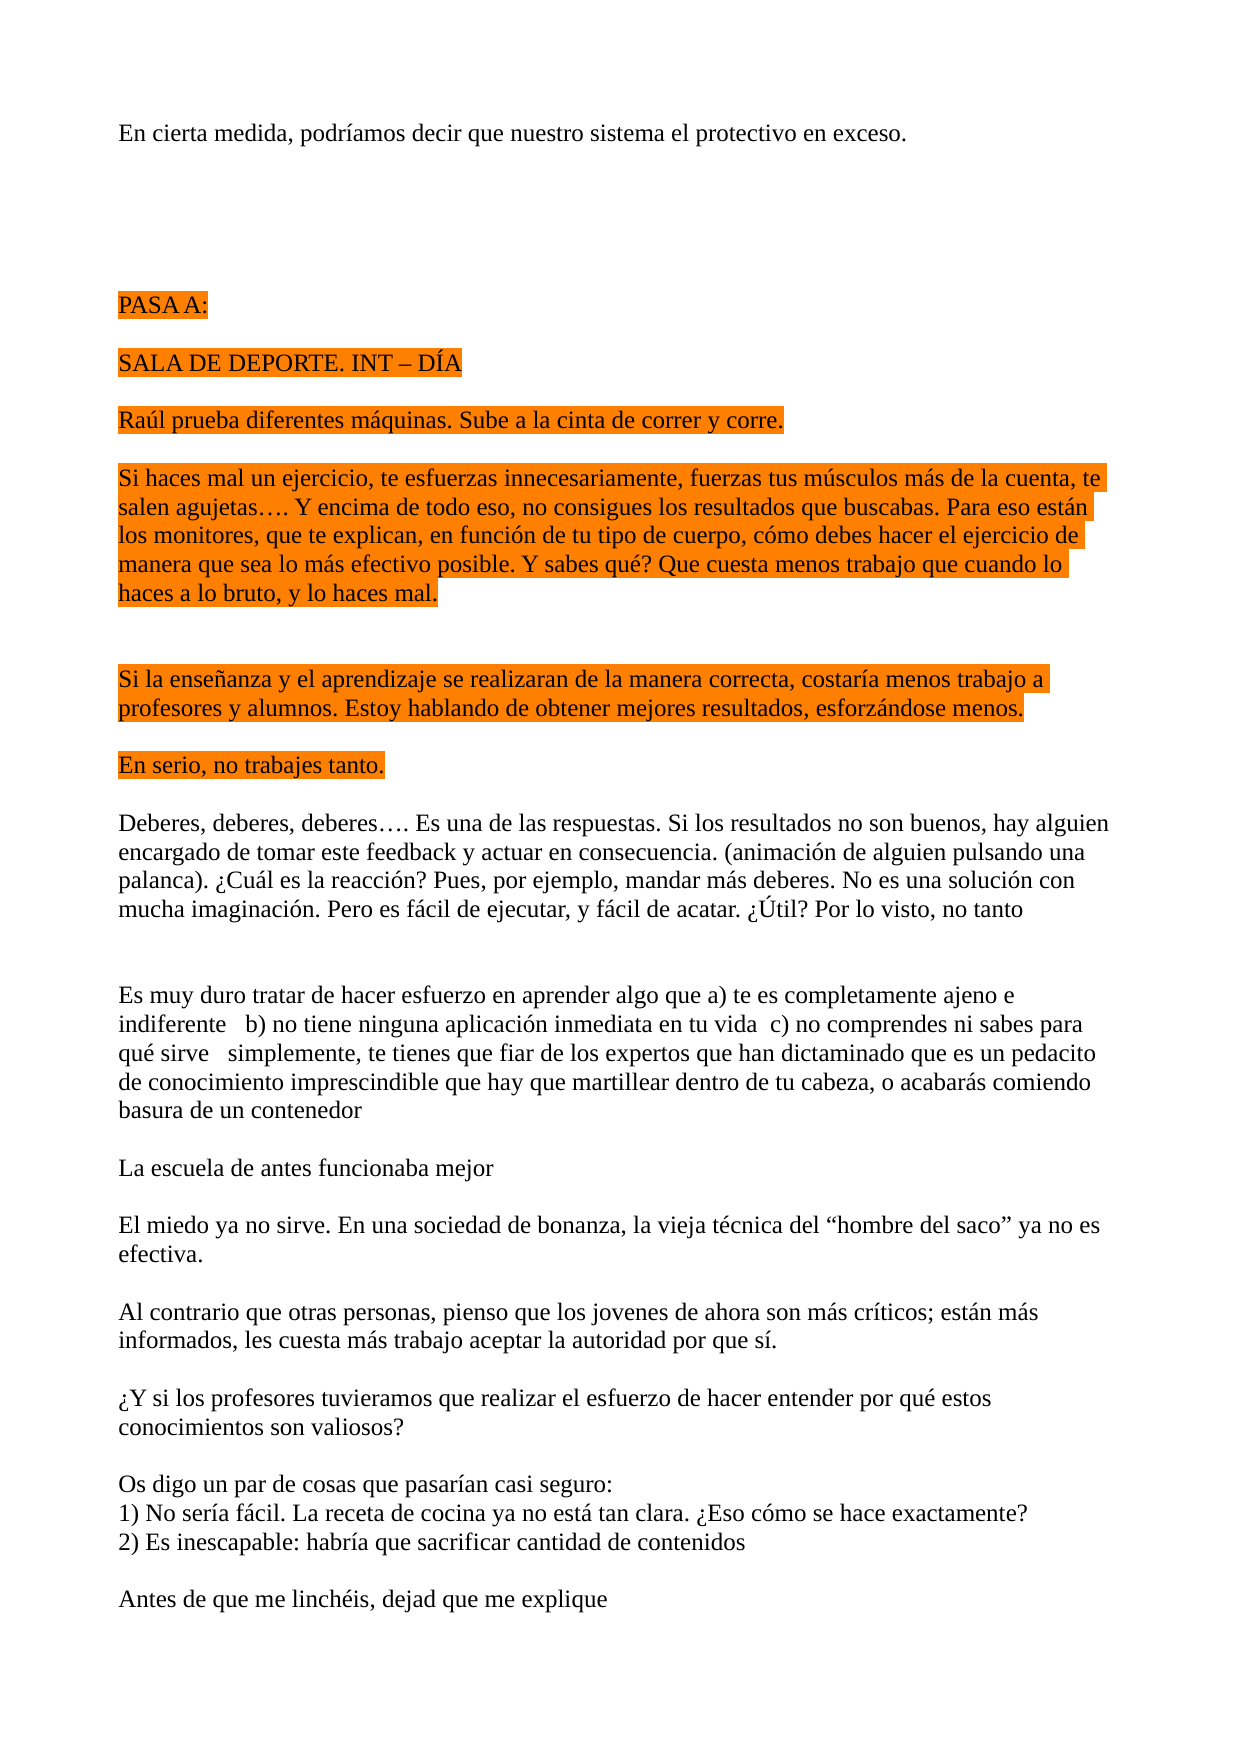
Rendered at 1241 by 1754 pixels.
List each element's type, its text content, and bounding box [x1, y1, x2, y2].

text El miedo ya no sirve. En una sociedad de bonanza, la vieja técnica del “hombre del saco” ya no es efectiva. [118, 1211, 1122, 1268]
text Es muy duro tratar de hacer esfuerzo en aprender algo que a) te es completamente ajeno e indiferente b) no tiene ninguna aplicación inmediata en tu vida c) no comprendes ni sabes para qué sirve simplemente, te tienes que fiar de los expertos que han dictaminado que es un pedacito de conocimiento imprescindible que hay que martillear dentro de tu cabeza, o acabarás comiendo basura de un contenedor [118, 981, 1122, 1124]
text Si haces mal un ejercicio, te esfuerzas innecesariamente, fuerzas tus músculos más de la cuenta, te salen agujetas…. Y encima de todo eso, no consigues los resultados que buscabas. Para eso están los monitores, que te explican, en función de tu tipo de cuerpo, cómo debes hacer el ejercicio de manera que sea lo más efectivo posible. Y sabes qué? Que cuesta menos trabajo que cuando lo haces a lo bruto, y lo haces mal. [118, 463, 1122, 607]
text Si la enseñanza y el aprendizaje se realizaran de la manera correcta, costaría menos trabajo a profesores y alumnos. Estoy hablando de obtener mejores resultados, esforzándose menos. [118, 664, 1122, 722]
text Al contrario que otras personas, pienso que los jovenes de ahora son más críticos; están más informados, les cuesta más trabajo aceptar la autoridad por que sí. [118, 1297, 1122, 1354]
text Raúl prueba diferentes máquinas. Sube a la cinta de correr y corre. [118, 406, 1122, 434]
text PASA A: [118, 291, 1122, 319]
text En cierta medida, podríamos decir que nuestro sistema el protectivo en exceso. [118, 118, 1122, 147]
text Deberes, deberes, deberes…. Es una de las respuestas. Si los resultados no son buenos, hay alguien encargado de tomar este feedback y actuar en consecuencia. (animación de alguien pulsando una palanca). ¿Cuál es la reacción? Pues, por ejemplo, mandar más deberes. No es una solución con mucha imaginación. Pero es fácil de ejecutar, y fácil de acatar. ¿Útil? Por lo visto, no tanto [118, 808, 1122, 923]
text Os digo un par de cosas que pasarían casi seguro: [118, 1469, 1122, 1498]
text La escuela de antes funcionaba mejor [118, 1153, 1122, 1182]
text En serio, no trabajes tanto. [118, 751, 1122, 779]
text 1) No sería fácil. La receta de cocina ya no está tan clara. ¿Eso cómo se hace exactamente? [118, 1498, 1122, 1527]
text Antes de que me linchéis, dejad que me explique [118, 1584, 1122, 1613]
text 2) Es inescapable: habría que sacrificar cantidad de contenidos [118, 1527, 1122, 1556]
text ¿Y si los profesores tuvieramos que realizar el esfuerzo de hacer entender por qué estos conocimientos son valiosos? [118, 1383, 1122, 1441]
text SALA DE DEPORTE. INT – DÍA [118, 348, 1122, 377]
